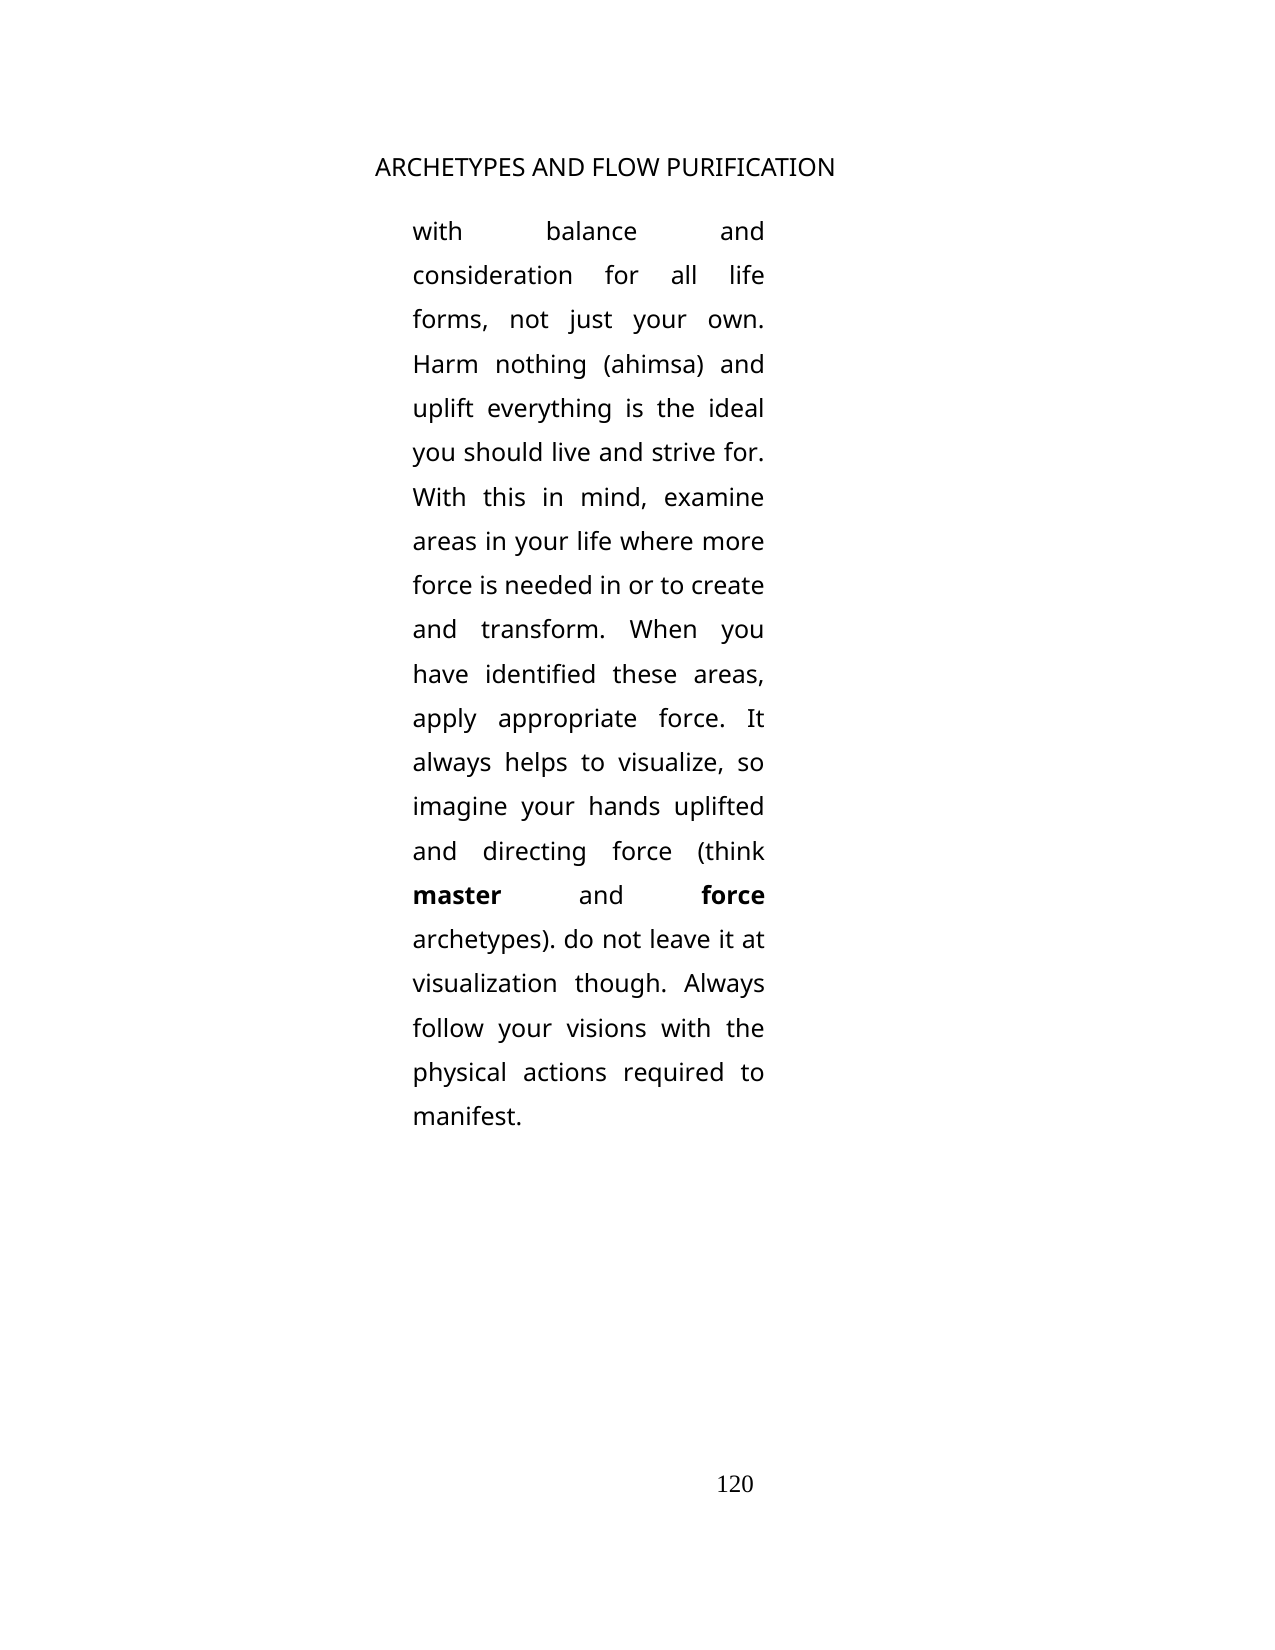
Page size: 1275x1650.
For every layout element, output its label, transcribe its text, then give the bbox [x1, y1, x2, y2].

list with balance and consideration for all life forms, not just your own. Harm nothing (ahimsa) and uplift everything is the ideal you should live and strive for. With this in mind, examine areas in your life where more force is needed in or to create and transform. When you have identified these areas, apply appropriate force. It always helps to visualize, so imagine your hands uplifted and directing force (think master and force archetypes). do not leave it at visualization though. Always follow your visions with the physical actions required to manifest. [375, 213, 765, 1133]
